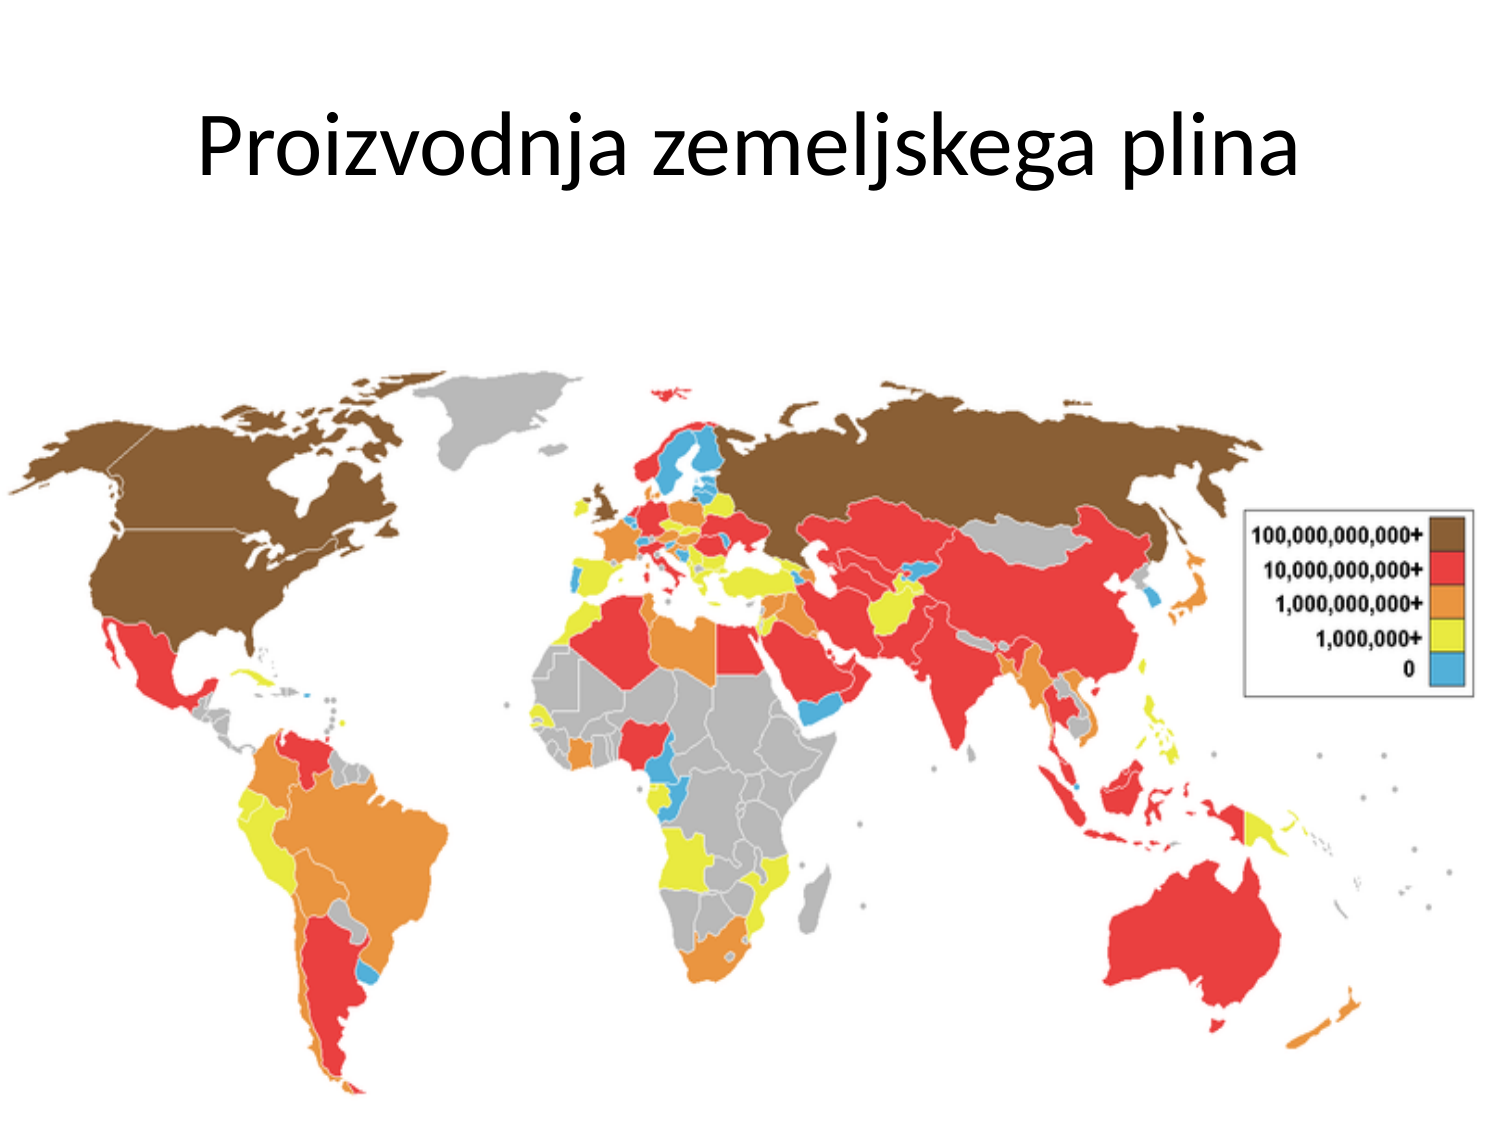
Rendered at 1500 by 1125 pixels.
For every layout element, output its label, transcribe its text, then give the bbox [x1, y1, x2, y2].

title Proizvodnja zemeljskega plina [75, 45, 1425, 233]
picture [0, 361, 1482, 1125]
